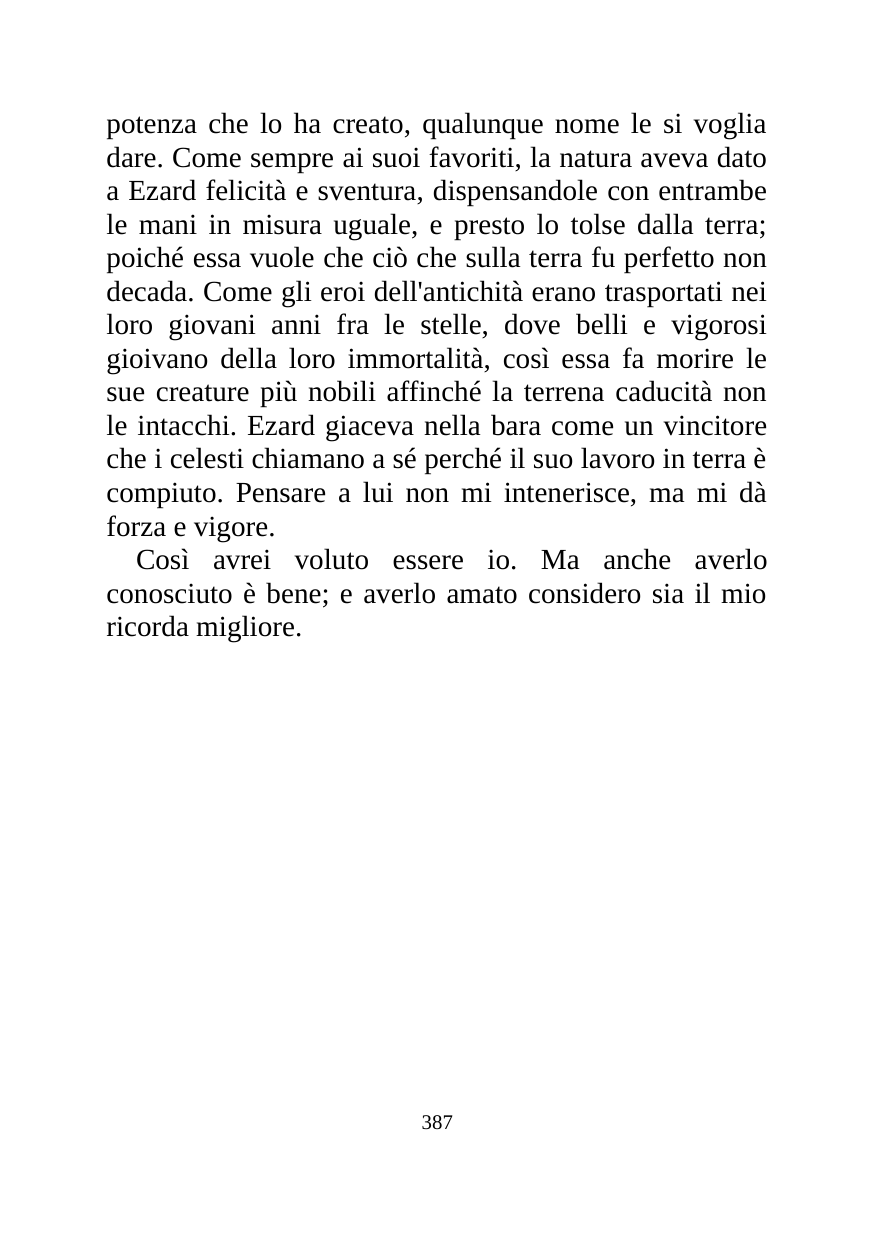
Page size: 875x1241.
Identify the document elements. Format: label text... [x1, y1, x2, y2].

text Così avrei voluto essere io. Ma anche averlo conosciuto è bene; e averlo amato considero sia il mio ricorda migliore. [106, 542, 768, 643]
text potenza che lo ha creato, qualunque nome le si voglia dare. Come sempre ai suoi favoriti, la natura aveva dato a Ezard felicità e sventura, dispensandole con entrambe le mani in misura uguale, e presto lo tolse dalla terra; poiché essa vuole che ciò che sulla terra fu perfetto non decada. Come gli eroi dell'antichità erano trasportati nei loro giovani anni fra le stelle, dove belli e vigorosi gioivano della loro immortalità, così essa fa morire le sue creature più nobili affinché la terrena caducità non le intacchi. Ezard giaceva nella bara come un vincitore che i celesti chiamano a sé perché il suo lavoro in terra è compiuto. Pensare a lui non mi intenerisce, ma mi dà forza e vigore. [106, 106, 768, 542]
